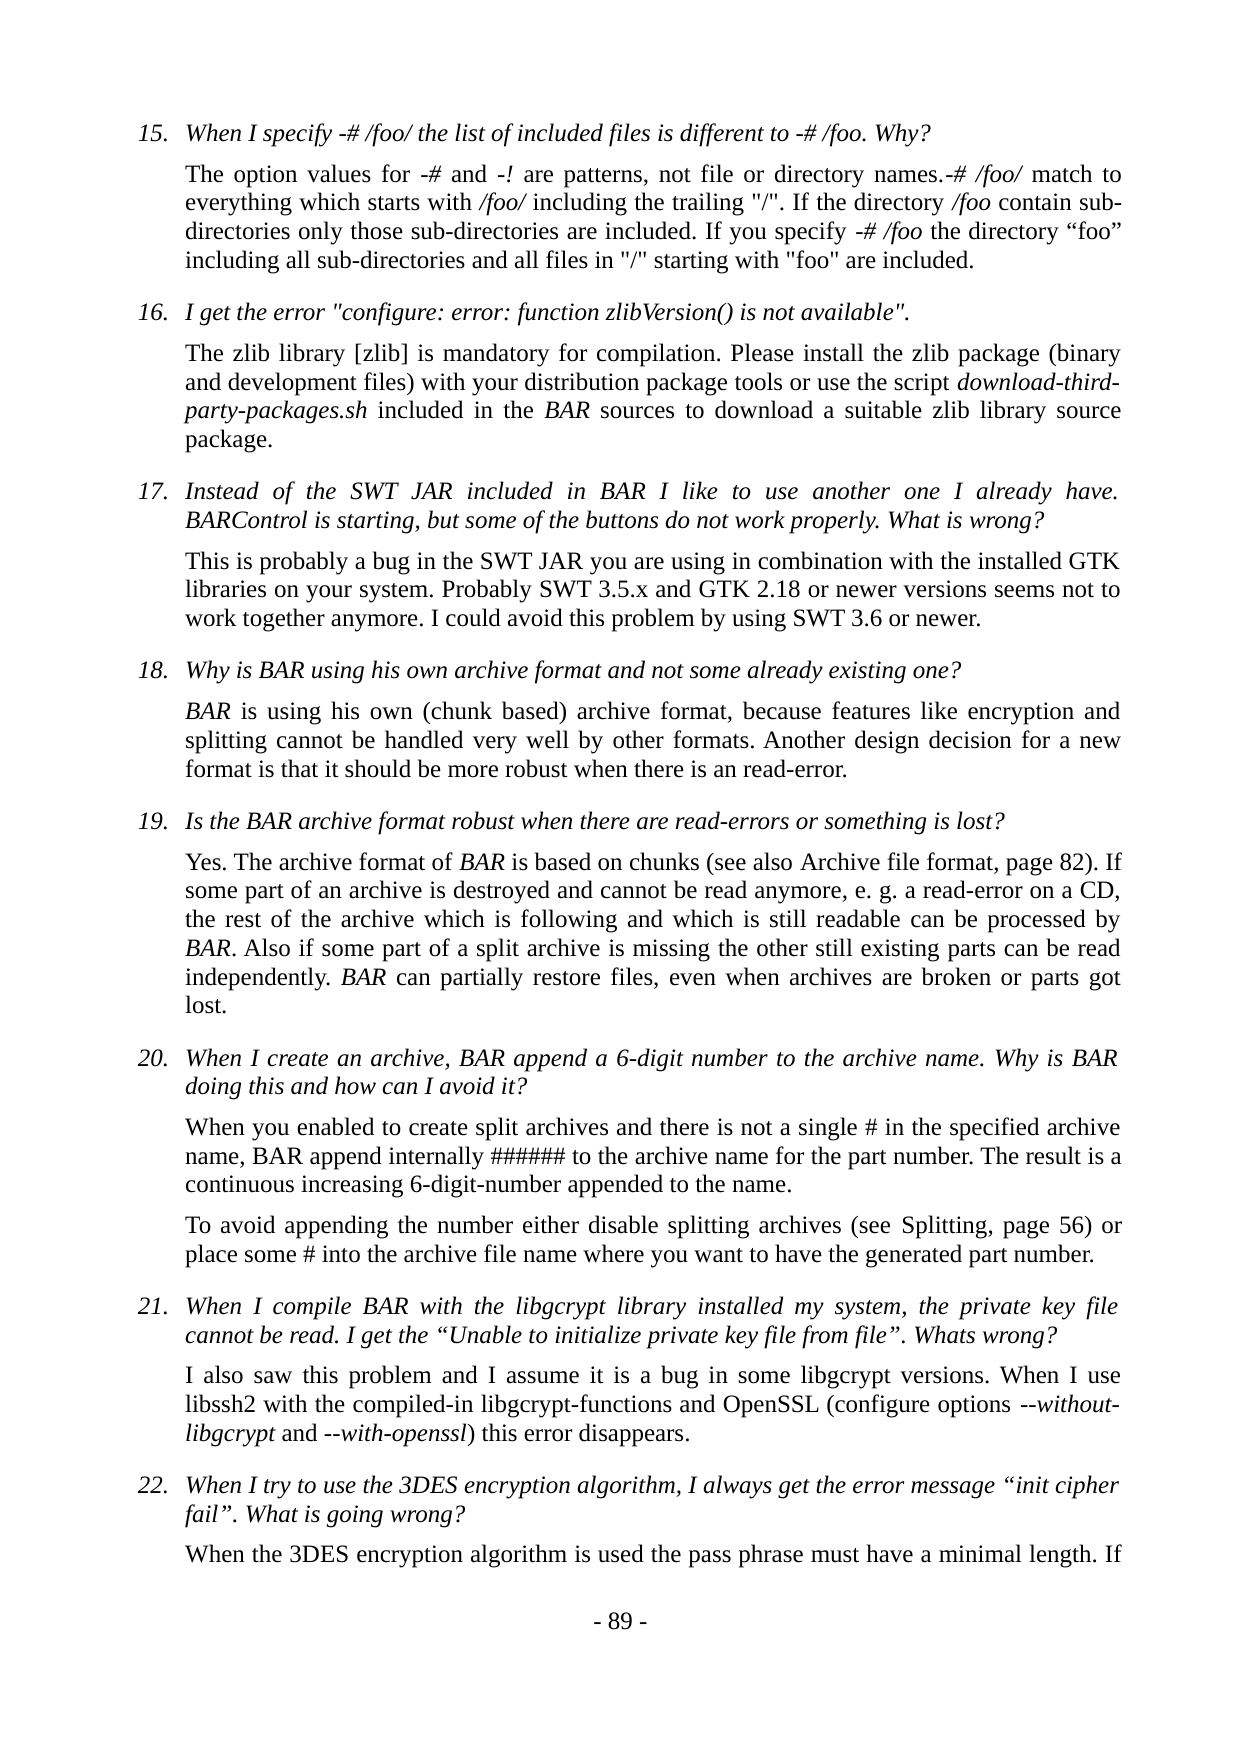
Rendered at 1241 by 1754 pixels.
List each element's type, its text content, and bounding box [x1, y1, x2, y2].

list When I try to use the 3DES encryption algorithm, I always get the error message “init cipher fail”. What is going wrong? [138, 1470, 1122, 1528]
text The zlib library [zlib] is mandatory for compilation. Please install the zlib package (binary and development files) with your distribution package tools or use the script download-third-party-packages.sh included in the BAR sources to download a suitable zlib library source package. [185, 338, 1122, 453]
text BAR is using his own (chunk based) archive format, because features like encryption and splitting cannot be handled very well by other formats. Another design decision for a new format is that it should be more robust when there is an read-error. [185, 696, 1122, 782]
text The option values for -# and -! are patterns, not file or directory names.-# /foo/ match to everything which starts with /foo/ including the trailing "/". If the directory /foo contain sub-directories only those sub-directories are included. If you specify -# /foo the directory “foo” including all sub-directories and all files in "/" starting with "foo" are included. [185, 159, 1122, 274]
list When I specify -# /foo/ the list of included files is different to -# /foo. Why? [138, 118, 1122, 147]
list I get the error "configure: error: function zlibVersion() is not available". [138, 297, 1122, 326]
list Why is BAR using his own archive format and not some already existing one? [138, 656, 1122, 684]
list Instead of the SWT JAR included in BAR I like to use another one I already have. BARControl is starting, but some of the buttons do not work properly. What is wrong? [138, 476, 1122, 534]
list When I create an archive, BAR append a 6-digit number to the archive name. Why is BAR doing this and how can I avoid it? [138, 1043, 1122, 1100]
text I also saw this problem and I assume it is a bug in some libgcrypt versions. When I use libssh2 with the compiled-in libgcrypt-functions and OpenSSL (configure options --without-libgcrypt and --with-openssl) this error disappears. [185, 1360, 1122, 1447]
text When you enabled to create split archives and there is not a single # in the specified archive name, BAR append internally ###### to the archive name for the part number. The result is a continuous increasing 6-digit-number appended to the name. [185, 1112, 1122, 1198]
list When I compile BAR with the libgcrypt library installed my system, the private key file cannot be read. I get the “Unable to initialize private key file from file”. Whats wrong? [138, 1291, 1122, 1349]
text This is probably a bug in the SWT JAR you are using in combination with the installed GTK libraries on your system. Probably SWT 3.5.x and GTK 2.18 or newer versions seems not to work together anymore. I could avoid this problem by using SWT 3.6 or newer. [185, 546, 1122, 632]
list Is the BAR archive format robust when there are read-errors or something is lost? [138, 806, 1122, 835]
text When the 3DES encryption algorithm is used the pass phrase must have a minimal length. If [185, 1539, 1122, 1568]
text To avoid appending the number either disable splitting archives (see Splitting, page 55) or place some # into the archive file name where you want to have the generated part number. [185, 1210, 1122, 1267]
text Yes. The archive format of BAR is based on chunks (see also Archive file format, page 82). If some part of an archive is destroyed and cannot be read anymore, e. g. a read-error on a CD, the rest of the archive which is following and which is still readable can be processed by BAR. Also if some part of a split archive is missing the other still existing parts can be read independently. BAR can partially restore files, even when archives are broken or parts got lost. [185, 847, 1122, 1019]
